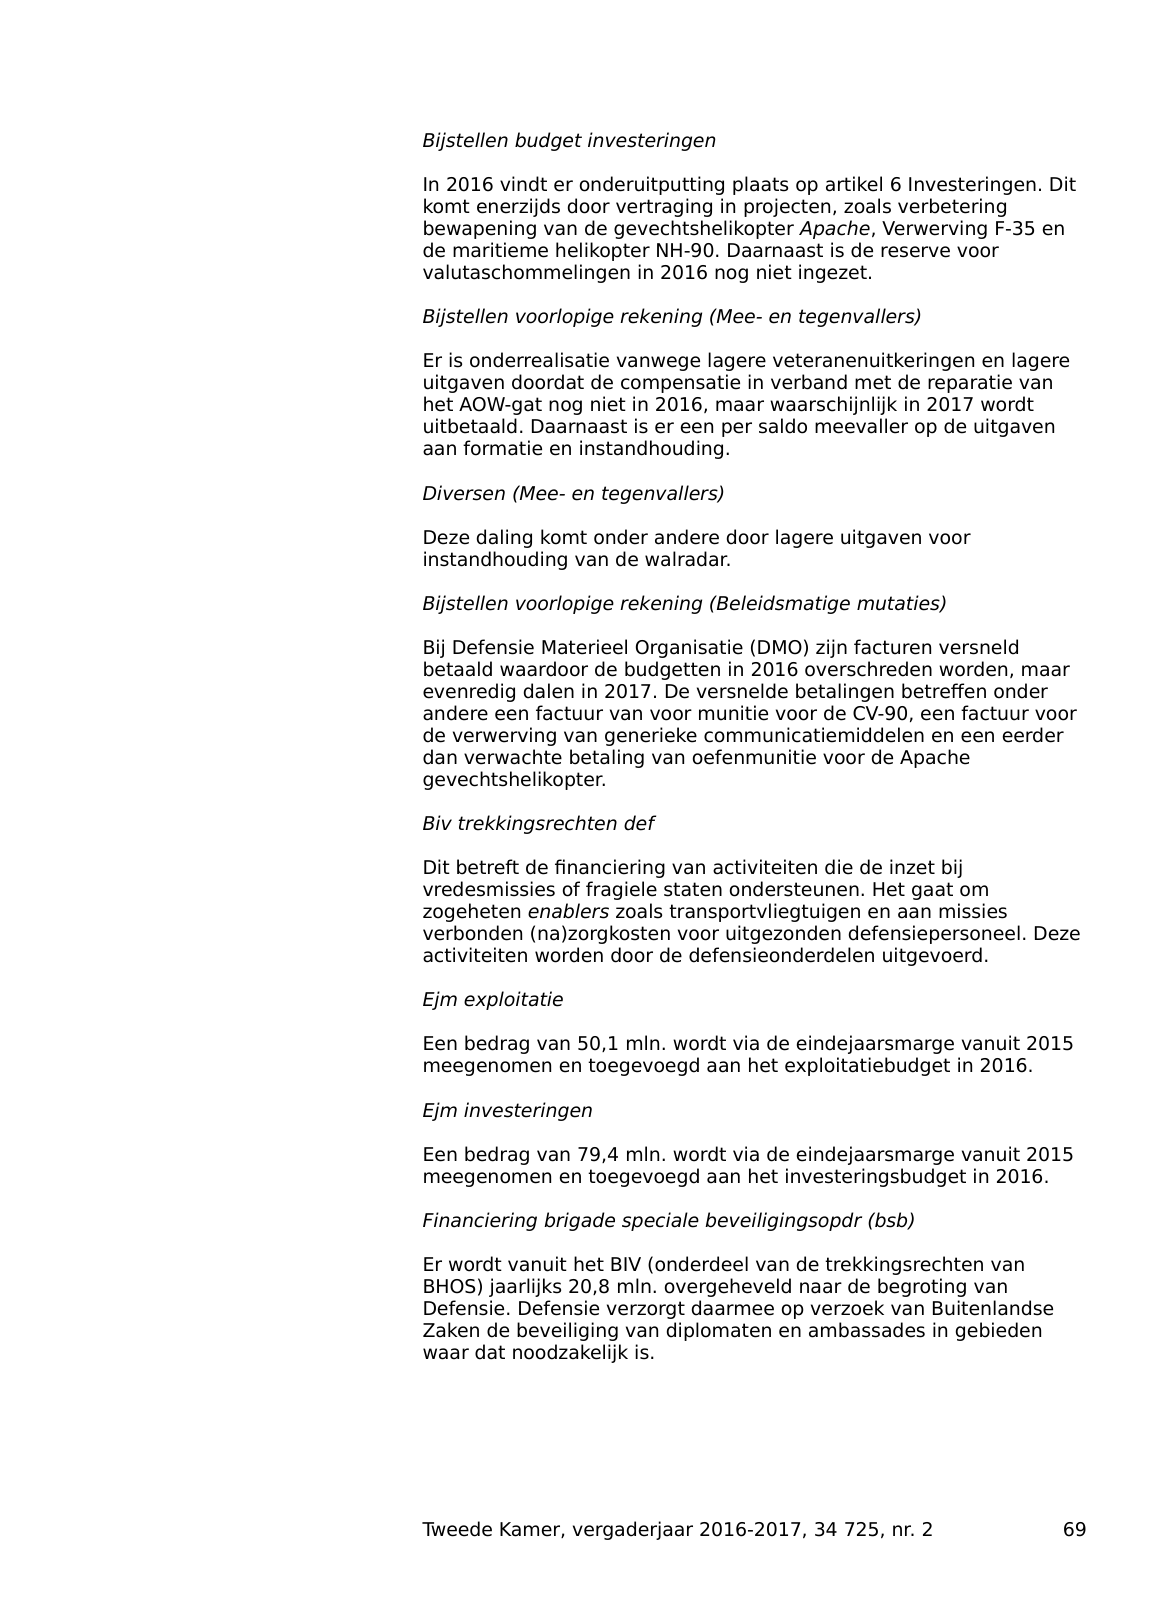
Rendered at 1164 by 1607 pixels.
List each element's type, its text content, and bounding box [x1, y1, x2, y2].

text Een bedrag van 50,1 mln. wordt via de eindejaarsmarge vanuit 2015 meegenomen en toegevoegd aan het exploitatiebudget in 2016. [422, 1033, 1087, 1077]
subtitle Ejm exploitatie [422, 989, 1087, 1011]
text Een bedrag van 79,4 mln. wordt via de eindejaarsmarge vanuit 2015 meegenomen en toegevoegd aan het investeringsbudget in 2016. [422, 1144, 1087, 1188]
text Er is onderrealisatie vanwege lagere veteranenuitkeringen en lagere uitgaven doordat de compensatie in verband met de reparatie van het AOW-gat nog niet in 2016, maar waarschijnlijk in 2017 wordt uitbetaald. Daarnaast is er een per saldo meevaller op de uitgaven aan formatie en instandhouding. [422, 350, 1087, 460]
text Bij Defensie Materieel Organisatie (DMO) zijn facturen versneld betaald waardoor de budgetten in 2016 overschreden worden, maar evenredig dalen in 2017. De versnelde betalingen betreffen onder andere een factuur van voor munitie voor de CV-90, een factuur voor de verwerving van generieke communicatiemiddelen en een eerder dan verwachte betaling van oefenmunitie voor de Apache gevechtshelikopter. [422, 637, 1087, 791]
subtitle Bijstellen budget investeringen [422, 130, 1087, 152]
subtitle Biv trekkingsrechten def [422, 813, 1087, 835]
text Deze daling komt onder andere door lagere uitgaven voor instandhouding van de walradar. [422, 527, 1087, 571]
subtitle Bijstellen voorlopige rekening (Beleidsmatige mutaties) [422, 593, 1087, 615]
text Dit betreft de financiering van activiteiten die de inzet bij vredesmissies of fragiele staten ondersteunen. Het gaat om zogeheten enablers zoals transportvliegtuigen en aan missies verbonden (na)zorgkosten voor uitgezonden defensiepersoneel. Deze activiteiten worden door de defensieonderdelen uitgevoerd. [422, 857, 1087, 967]
text Er wordt vanuit het BIV (onderdeel van de trekkingsrechten van BHOS) jaarlijks 20,8 mln. overgeheveld naar de begroting van Defensie. Defensie verzorgt daarmee op verzoek van Buitenlandse Zaken de beveiliging van diplomaten en ambassades in gebieden waar dat noodzakelijk is. [422, 1254, 1087, 1364]
subtitle Diversen (Mee- en tegenvallers) [422, 482, 1087, 504]
subtitle Financiering brigade speciale beveiligingsopdr (bsb) [422, 1210, 1087, 1232]
text In 2016 vindt er onderuitputting plaats op artikel 6 Investeringen. Dit komt enerzijds door vertraging in projecten, zoals verbetering bewapening van de gevechtshelikopter Apache, Verwerving F-35 en de maritieme helikopter NH-90. Daarnaast is de reserve voor valutaschommelingen in 2016 nog niet ingezet. [422, 174, 1087, 284]
subtitle Ejm investeringen [422, 1099, 1087, 1121]
subtitle Bijstellen voorlopige rekening (Mee- en tegenvallers) [422, 306, 1087, 328]
